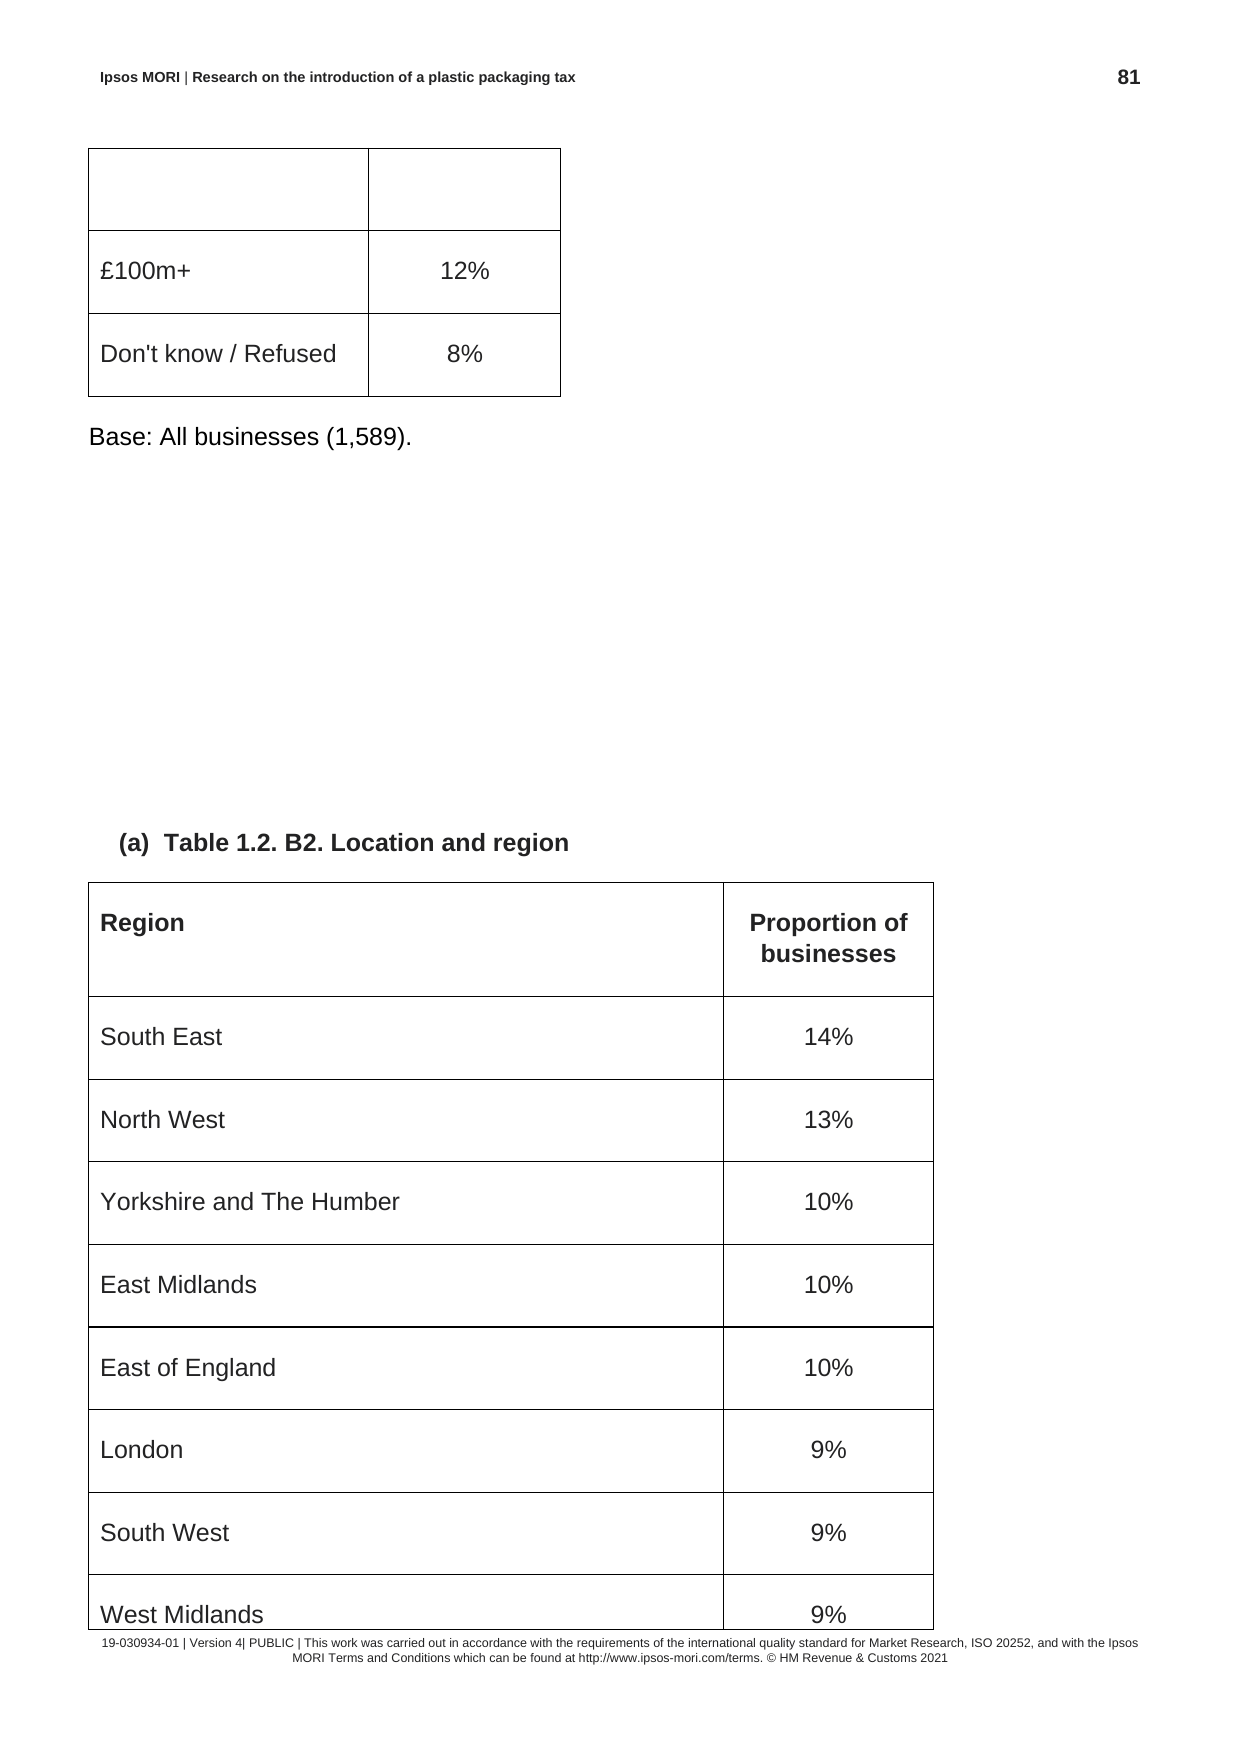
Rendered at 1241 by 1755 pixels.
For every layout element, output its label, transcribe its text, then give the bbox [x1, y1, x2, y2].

table_cell London [89, 1410, 723, 1492]
subtitle Table 1.2. B2. Location and region [119, 828, 1152, 857]
table_cell East Midlands [89, 1245, 723, 1326]
table_cell 8% [369, 314, 560, 396]
table_cell £100m+ [89, 231, 368, 313]
table_cell South East [89, 997, 723, 1079]
table_cell East of England [89, 1328, 723, 1409]
table_header Proportion of businesses [724, 883, 933, 996]
table_cell [89, 149, 368, 230]
table_cell 10% [724, 1328, 933, 1409]
text Base: All businesses (1,589). [89, 422, 1152, 450]
table_cell 14% [724, 997, 933, 1079]
table_cell 13% [724, 1080, 933, 1161]
table_cell 9% [724, 1575, 933, 1629]
table_cell West Midlands [89, 1575, 723, 1629]
table_cell [369, 149, 560, 230]
table_cell 9% [724, 1410, 933, 1492]
table_cell 10% [724, 1162, 933, 1244]
table_header Region [89, 883, 723, 996]
table_cell Don't know / Refused [89, 314, 368, 396]
table_cell South West [89, 1493, 723, 1574]
table_cell 12% [369, 231, 560, 313]
table_cell 10% [724, 1245, 933, 1326]
table_cell North West [89, 1080, 723, 1161]
table_cell 9% [724, 1493, 933, 1574]
table_cell Yorkshire and The Humber [89, 1162, 723, 1244]
